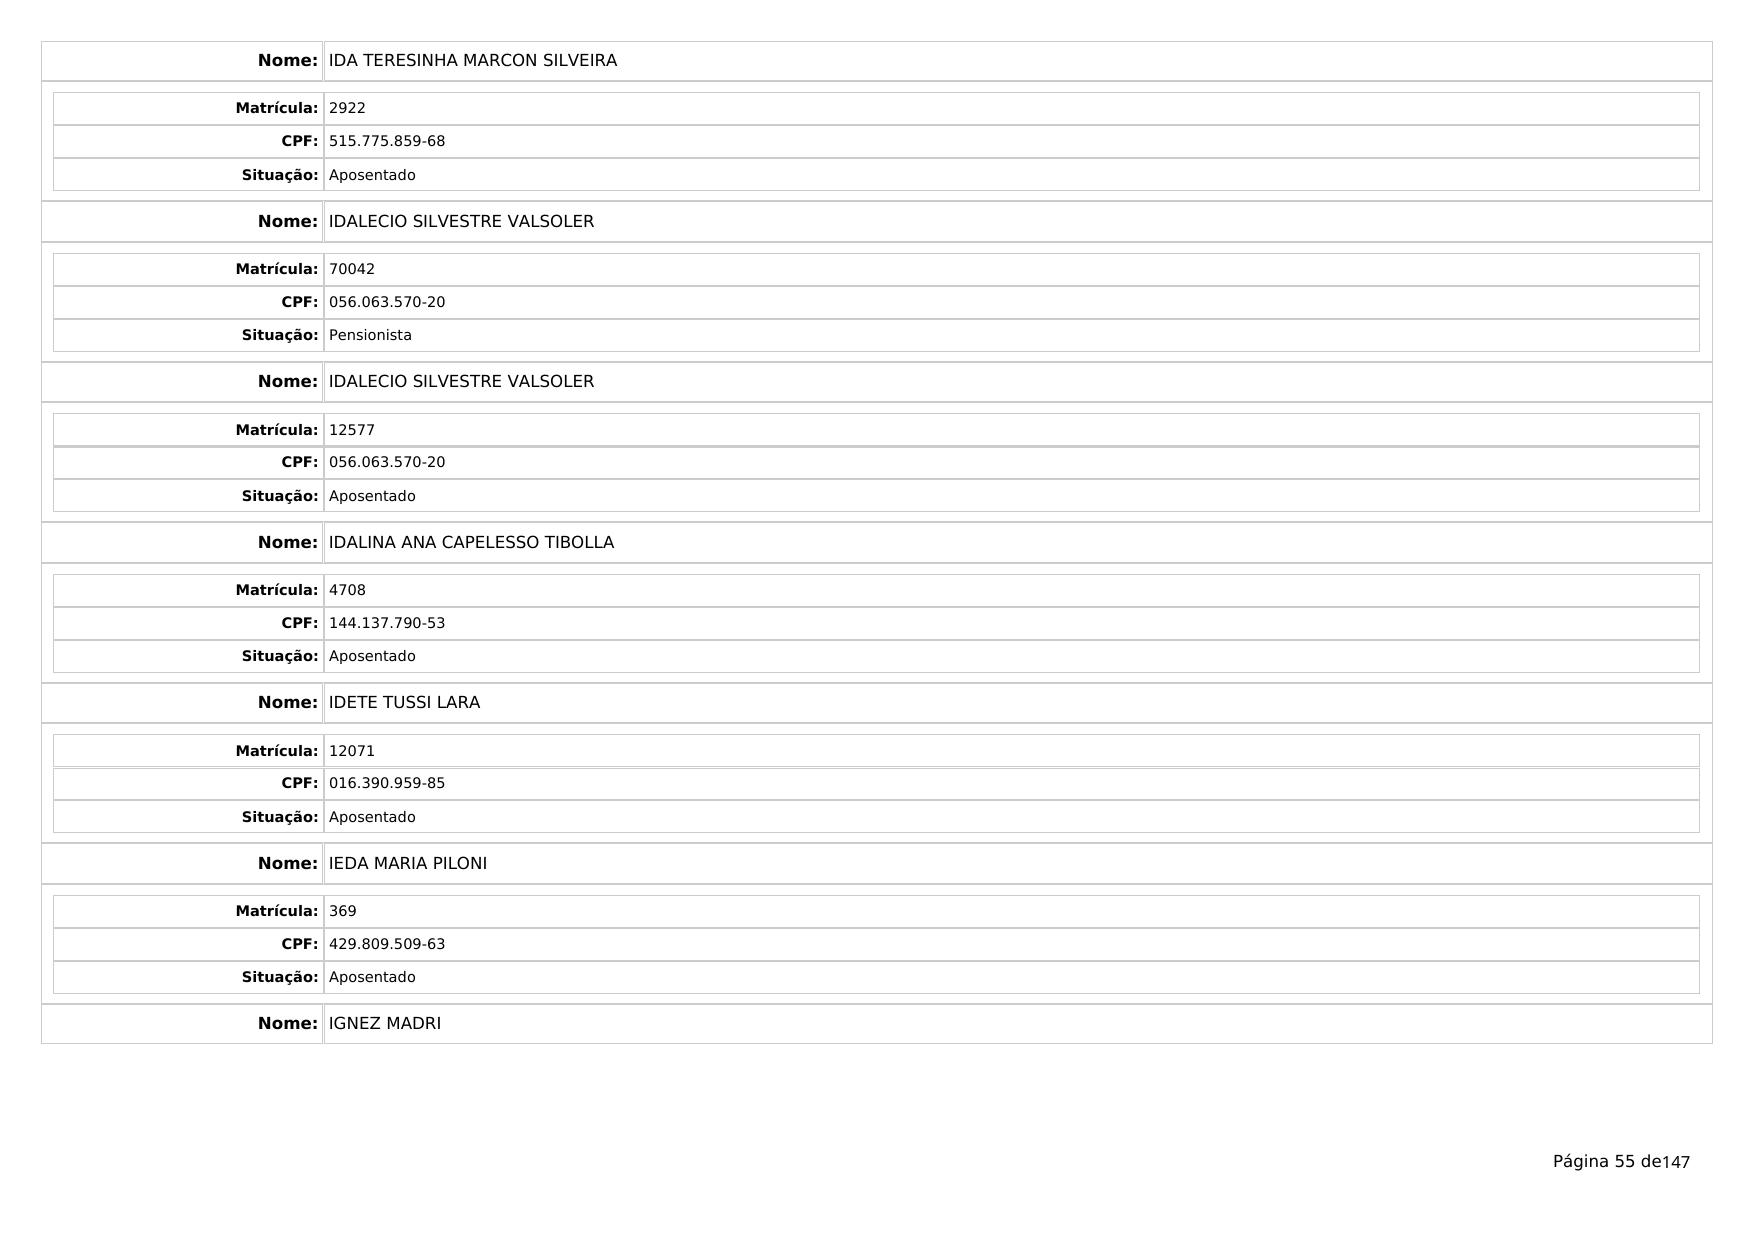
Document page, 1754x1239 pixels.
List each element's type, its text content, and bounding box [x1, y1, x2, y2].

table_header [1700, 728, 1708, 734]
table_cell [46, 413, 53, 446]
table_header [324, 407, 1700, 413]
table_cell 4708 [325, 575, 1699, 606]
table_cell IDETE TUSSI LARA [325, 684, 1712, 722]
table_cell Situação: [54, 962, 323, 993]
table_cell [46, 961, 53, 994]
table_cell [0, 1044, 41, 1142]
table_cell [0, 563, 41, 683]
table_cell [1700, 446, 1708, 479]
table_cell [46, 479, 53, 512]
table_header [324, 86, 1700, 92]
table_cell [46, 158, 53, 191]
table_cell [46, 574, 53, 607]
table_cell IEDA MARIA PILONI [325, 844, 1712, 883]
table_header [53, 889, 324, 895]
table_cell Nome: [42, 1005, 322, 1043]
table_cell [1713, 362, 1753, 402]
table_cell Situação: [54, 801, 323, 832]
table_cell Nome: [42, 844, 322, 883]
table_cell [0, 201, 41, 242]
table_cell 144.137.790-53 [325, 608, 1699, 639]
table_cell Matrícula: [54, 896, 323, 927]
table_cell [1708, 607, 1712, 640]
table_header [46, 889, 53, 895]
table_cell [1708, 253, 1712, 286]
table_cell [1662, 1044, 1713, 1142]
table_cell [0, 522, 41, 563]
table_cell IDALINA ANA CAPELESSO TIBOLLA [325, 523, 1712, 562]
table_cell Matrícula: [54, 414, 323, 445]
table_cell [1713, 402, 1753, 522]
table_cell [324, 1044, 1531, 1142]
table_cell CPF: [54, 769, 323, 799]
table_cell [324, 1142, 1531, 1182]
table_cell [46, 446, 53, 479]
table_cell 515.775.859-68 [325, 126, 1699, 157]
table_cell CPF: [54, 608, 323, 639]
table_header [46, 568, 53, 574]
table_cell [0, 1004, 41, 1044]
table_cell [0, 362, 41, 402]
table_cell [1708, 479, 1712, 512]
table_cell 12577 [325, 414, 1699, 445]
table_cell [1708, 961, 1712, 994]
table_cell [1708, 928, 1712, 961]
table_cell [1700, 768, 1708, 800]
table_cell [1700, 574, 1708, 607]
table_header [53, 728, 324, 734]
table_cell [1700, 125, 1708, 158]
table_cell [1700, 413, 1708, 446]
table_cell [1708, 768, 1712, 800]
table_cell Aposentado [325, 480, 1699, 511]
table_cell [1708, 800, 1712, 833]
table_cell [1713, 242, 1753, 362]
table_cell [46, 768, 53, 800]
table_cell [0, 41, 41, 81]
table_cell [1708, 158, 1712, 191]
table_header [324, 568, 1700, 574]
table_cell [1708, 446, 1712, 479]
table_cell CPF: [54, 929, 323, 960]
table_cell [1700, 319, 1708, 352]
table_cell IDALECIO SILVESTRE VALSOLER [325, 363, 1712, 401]
table_cell Matrícula: [54, 575, 323, 606]
table_cell Nome: [42, 42, 322, 80]
table_cell [46, 607, 53, 640]
table_header [1700, 86, 1708, 92]
table_cell [1713, 1004, 1753, 1044]
table_cell [1700, 928, 1708, 961]
table_header [324, 0, 1531, 41]
table_header [1700, 889, 1708, 895]
table_cell 70042 [325, 254, 1699, 285]
table_cell [42, 724, 1712, 842]
table_cell [0, 683, 41, 723]
table_cell IDA TERESINHA MARCON SILVEIRA [325, 42, 1712, 80]
table_cell 056.063.570-20 [325, 448, 1699, 478]
table_cell [0, 884, 41, 1004]
table_cell Nome: [42, 363, 322, 401]
table_cell Aposentado [325, 801, 1699, 832]
table_cell Aposentado [325, 962, 1699, 993]
table_cell Matrícula: [54, 93, 323, 124]
table_cell [42, 243, 1712, 361]
table_cell Situação: [54, 320, 323, 351]
table_cell 016.390.959-85 [325, 769, 1699, 799]
table_cell 147 [1662, 1142, 1713, 1182]
table_cell [0, 242, 41, 362]
table_header [324, 728, 1700, 734]
table_cell [1700, 800, 1708, 833]
table_cell [46, 895, 53, 928]
table_cell [42, 82, 1712, 200]
table_header [324, 247, 1700, 253]
table_cell [46, 734, 53, 767]
table_cell [46, 640, 53, 673]
table_cell [1700, 286, 1708, 319]
table_header [324, 889, 1700, 895]
table_cell Página 55 de [1531, 1142, 1662, 1182]
table_cell CPF: [54, 126, 323, 157]
table_cell Nome: [42, 202, 322, 241]
table_header [46, 728, 53, 734]
table_cell [1700, 92, 1708, 125]
table_cell [46, 125, 53, 158]
table_cell [46, 319, 53, 352]
table_header [1700, 407, 1708, 413]
table_cell Pensionista [325, 320, 1699, 351]
table_header [53, 568, 324, 574]
table_cell [1700, 640, 1708, 673]
table_cell [1713, 1044, 1753, 1142]
table_cell Situação: [54, 641, 323, 672]
table_cell Nome: [42, 523, 322, 562]
table_cell [0, 723, 41, 843]
table_cell [1713, 522, 1753, 563]
table_cell [1713, 1142, 1753, 1182]
table_cell [41, 1044, 323, 1142]
table_header [1713, 0, 1753, 41]
table_cell [1700, 607, 1708, 640]
table_header [53, 86, 324, 92]
table_cell [1700, 734, 1708, 767]
table_cell [1708, 895, 1712, 928]
table_cell [46, 800, 53, 833]
table_cell [1713, 723, 1753, 843]
table_cell Nome: [42, 684, 322, 722]
table_cell [1708, 574, 1712, 607]
table_cell [1708, 734, 1712, 767]
table_cell [1713, 81, 1753, 201]
table_cell [1700, 158, 1708, 191]
table_header [46, 86, 53, 92]
table_cell 429.809.509-63 [325, 929, 1699, 960]
table_cell [42, 403, 1712, 521]
table_cell [1708, 286, 1712, 319]
table_cell [46, 286, 53, 319]
table_cell CPF: [54, 287, 323, 318]
table_cell IGNEZ MADRI [325, 1005, 1712, 1043]
table_cell Matrícula: [54, 735, 323, 766]
table_cell [1708, 92, 1712, 125]
table_cell [1700, 253, 1708, 286]
table_cell [1713, 563, 1753, 683]
table_cell [1700, 895, 1708, 928]
table_cell Aposentado [325, 159, 1699, 190]
table_cell [46, 92, 53, 125]
table_header [1700, 247, 1708, 253]
table_header [46, 407, 53, 413]
table_cell [1713, 683, 1753, 723]
table_cell [1713, 201, 1753, 242]
table_cell [0, 81, 41, 201]
table_cell [1708, 640, 1712, 673]
table_cell 2922 [325, 93, 1699, 124]
table_cell [1708, 413, 1712, 446]
table_cell [0, 402, 41, 522]
table_cell [0, 1142, 41, 1182]
table_cell CPF: [54, 448, 323, 478]
table_cell Situação: [54, 159, 323, 190]
table_cell [46, 253, 53, 286]
table_cell [41, 1142, 323, 1182]
table_header [1531, 0, 1662, 41]
table_cell 12071 [325, 735, 1699, 766]
table_header [1700, 568, 1708, 574]
table_header [53, 247, 324, 253]
table_cell [42, 564, 1712, 682]
table_cell [1713, 41, 1753, 81]
table_cell [1713, 843, 1753, 884]
table_cell 369 [325, 896, 1699, 927]
table_cell [1531, 1044, 1662, 1142]
table_header [53, 407, 324, 413]
table_cell IDALECIO SILVESTRE VALSOLER [325, 202, 1712, 241]
table_cell [1713, 884, 1753, 1004]
table_cell [1708, 125, 1712, 158]
table_cell 056.063.570-20 [325, 287, 1699, 318]
table_cell [46, 928, 53, 961]
table_cell [0, 843, 41, 884]
table_header [41, 0, 323, 41]
table_cell [42, 885, 1712, 1003]
table_header [0, 0, 41, 41]
table_cell Matrícula: [54, 254, 323, 285]
table_cell Aposentado [325, 641, 1699, 672]
table_header [46, 247, 53, 253]
table_cell [1708, 319, 1712, 352]
table_cell [1700, 479, 1708, 512]
table_cell [1700, 961, 1708, 994]
table_header [1662, 0, 1713, 41]
table_cell Situação: [54, 480, 323, 511]
